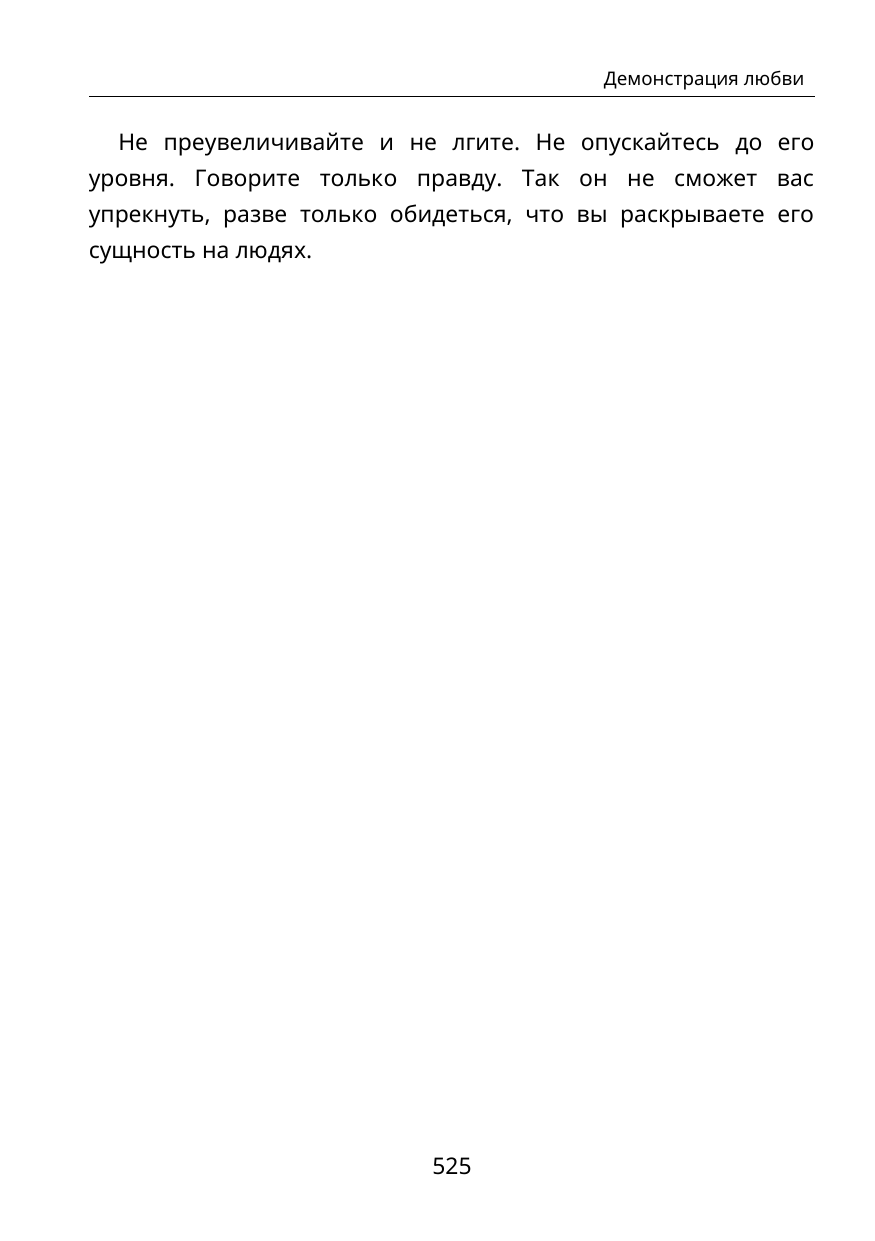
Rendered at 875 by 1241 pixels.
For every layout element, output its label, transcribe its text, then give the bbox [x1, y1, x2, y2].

text Не преувеличивайте и не лгите. Не опускайтесь до его уровня. Говорите только правду. Так он не сможет вас упрекнуть, разве только обидеться, что вы раскрываете его сущность на людях. [88, 126, 815, 265]
